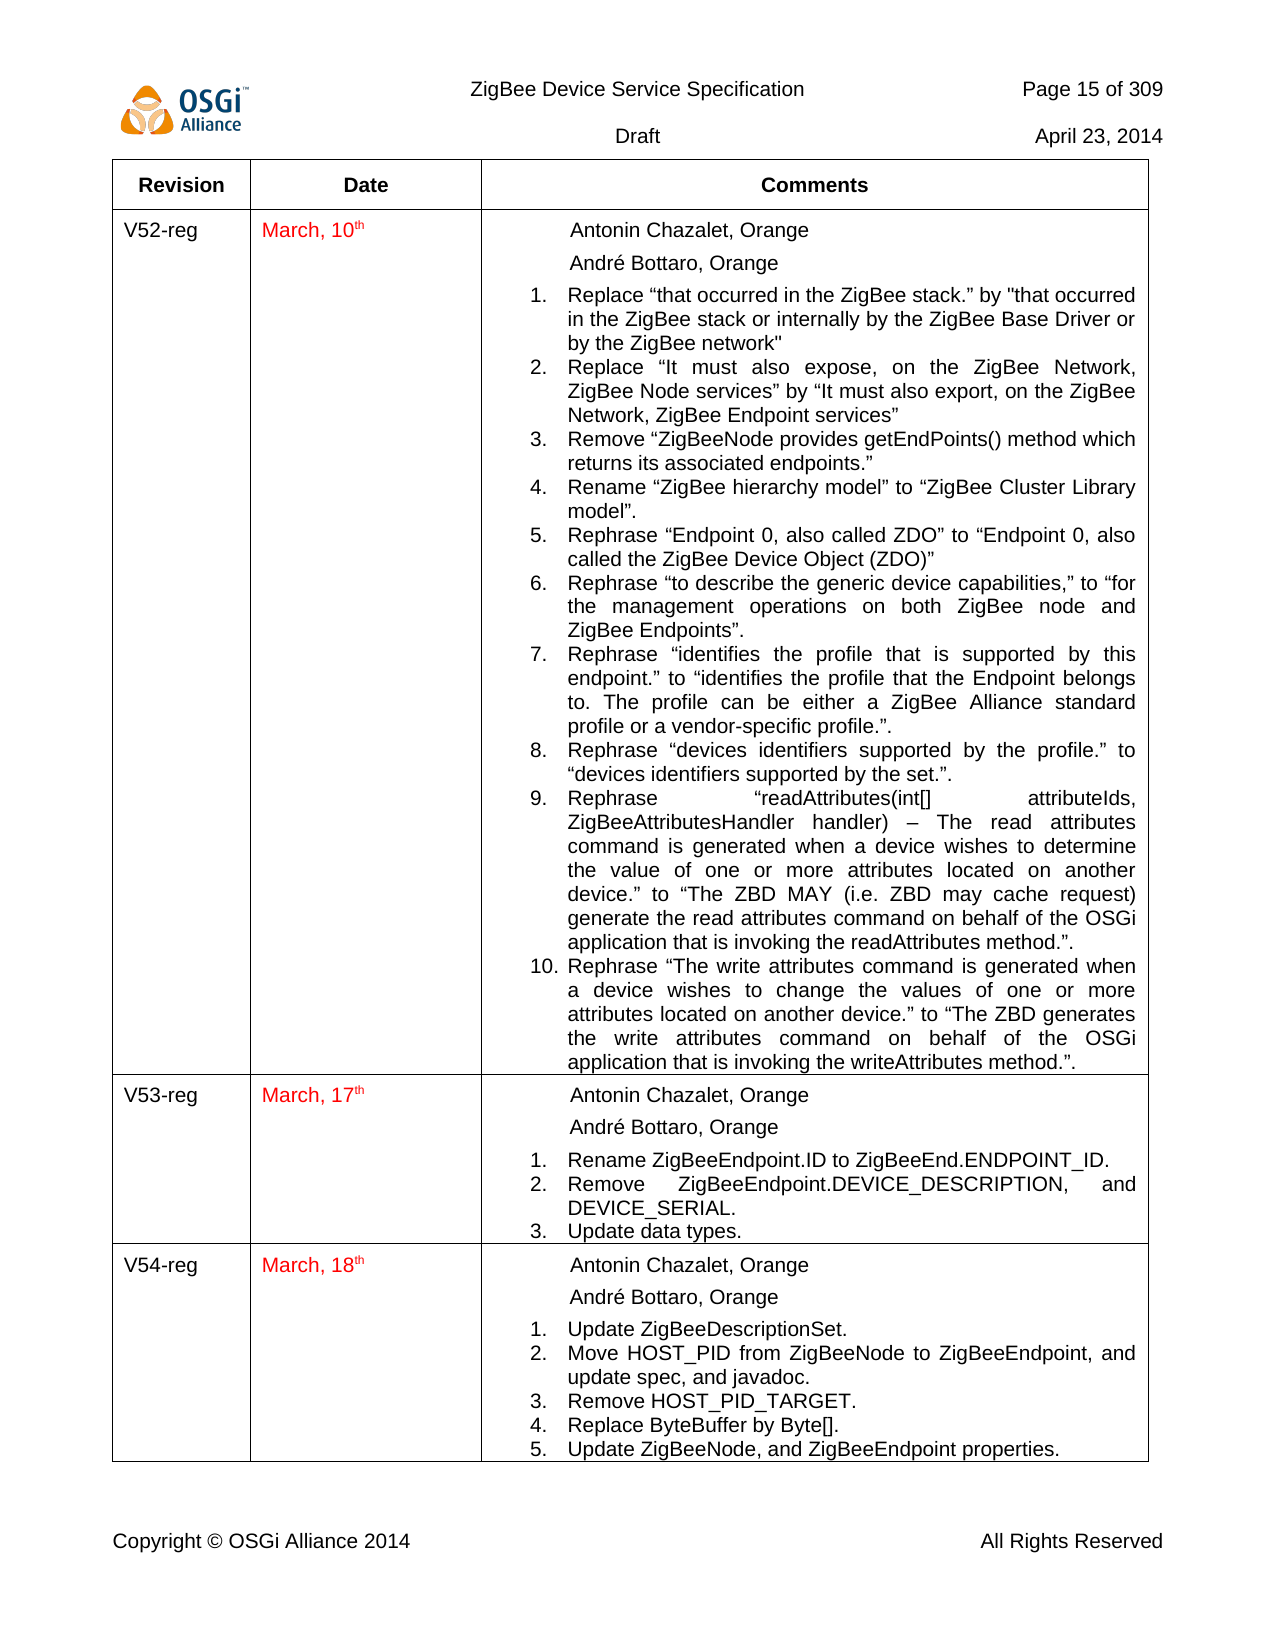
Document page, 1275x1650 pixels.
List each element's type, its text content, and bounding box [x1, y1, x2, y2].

table_cell March, 18th [251, 1244, 481, 1461]
table_header Revision [113, 160, 250, 209]
table_header Comments [482, 160, 1148, 209]
table_cell V52-reg [113, 210, 250, 1073]
table_cell March, 10th [251, 210, 481, 1073]
table_cell March, 17th [251, 1075, 481, 1243]
picture [113, 78, 257, 142]
table_cell Antonin Chazalet, Orange André Bottaro, Orange Replace “that occurred in the ZigBee stack.” by "that occurred in the ZigBee stack or internally by the ZigBee Base Driver or by the ZigBee network" Replace “It must also expose, on the ZigBee Network, ZigBee Node services” by “It must also export, on the ZigBee Network, ZigBee Endpoint services” Remove “ZigBeeNode provides getEndPoints() method which returns its associated endpoints.” Rename “ZigBee hierarchy model” to “ZigBee Cluster Library model”. Rephrase “Endpoint 0, also called ZDO” to “Endpoint 0, also called the ZigBee Device Object (ZDO)” Rephrase “to describe the generic device capabilities,” to “for the management operations on both ZigBee node and ZigBee Endpoints”. Rephrase “identifies the profile that is supported by this endpoint.” to “identifies the profile that the Endpoint belongs to. The profile can be either a ZigBee Alliance standard profile or a vendor-specific profile.”. Rephrase “devices identifiers supported by the profile.” to “devices identifiers supported by the set.”. Rephrase “readAttributes(int[] attributeIds, ZigBeeAttributesHandler handler) – The read attributes command is generated when a device wishes to determine the value of one or more attributes located on another device.” to “The ZBD MAY (i.e. ZBD may cache request) generate the read attributes command on behalf of the OSGi application that is invoking the readAttributes method.”. Rephrase “The write attributes command is generated when a device wishes to change the values of one or more attributes located on another device.” to “The ZBD generates the write attributes command on behalf of the OSGi application that is invoking the writeAttributes method.”. [482, 210, 1148, 1073]
table_cell Antonin Chazalet, Orange André Bottaro, Orange Update ZigBeeDescriptionSet. Move HOST_PID from ZigBeeNode to ZigBeeEndpoint, and update spec, and javadoc. Remove HOST_PID_TARGET. Replace ByteBuffer by Byte[]. Update ZigBeeNode, and ZigBeeEndpoint properties. [482, 1244, 1148, 1461]
table_header Date [251, 160, 481, 209]
table_cell Antonin Chazalet, Orange André Bottaro, Orange Rename ZigBeeEndpoint.ID to ZigBeeEnd.ENDPOINT_ID. Remove ZigBeeEndpoint.DEVICE_DESCRIPTION, and DEVICE_SERIAL. Update data types. [482, 1075, 1148, 1243]
table_cell V53-reg [113, 1075, 250, 1243]
table_cell V54-reg [113, 1244, 250, 1461]
